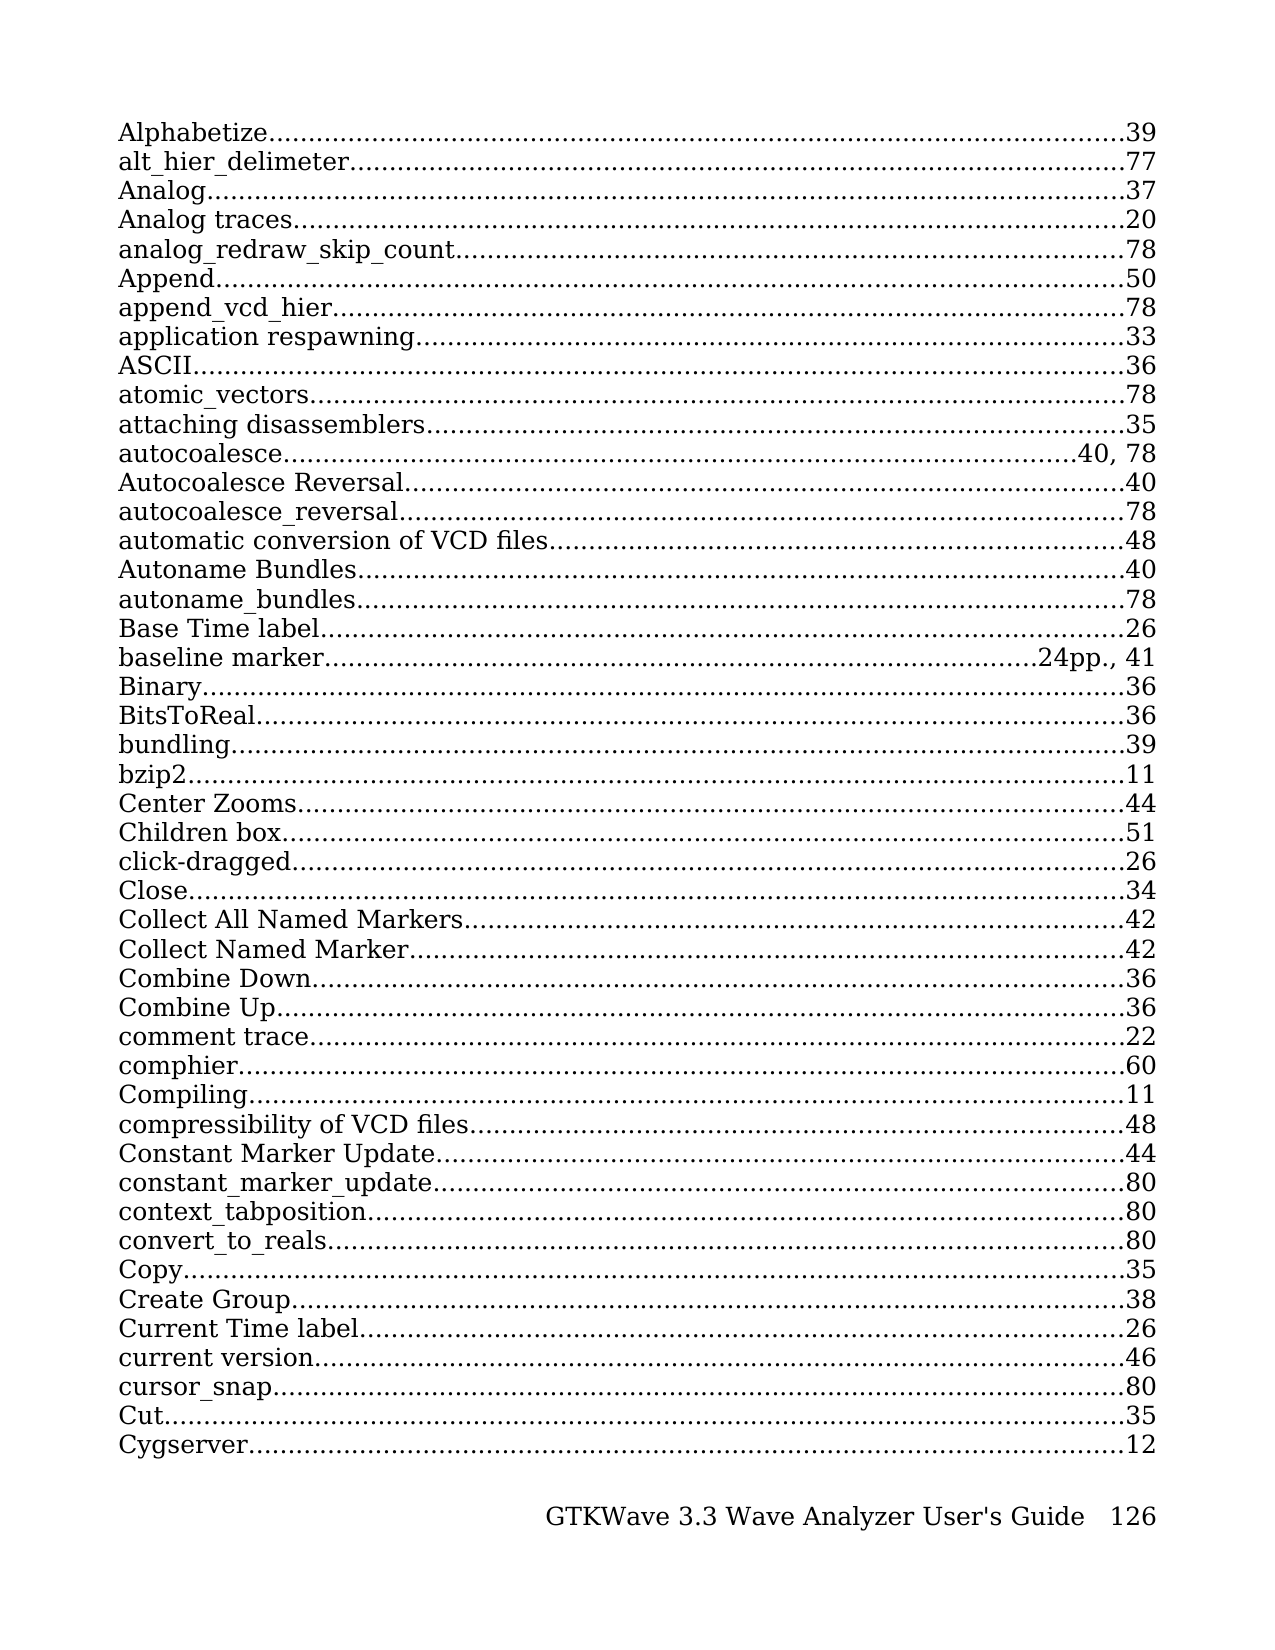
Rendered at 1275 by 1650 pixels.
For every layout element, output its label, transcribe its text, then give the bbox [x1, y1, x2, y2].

text alt_hier_delimeter 77 [118, 147, 1157, 176]
text ASCII 36 [118, 351, 1157, 381]
text Children box 51 [118, 818, 1157, 847]
text constant_marker_update 80 [118, 1168, 1157, 1197]
text cursor_snap 80 [118, 1372, 1157, 1401]
text Combine Down 36 [118, 964, 1157, 993]
text Cut 35 [118, 1401, 1157, 1431]
text Collect All Named Markers 42 [118, 906, 1157, 935]
text autocoalesce 40, 78 [118, 439, 1157, 468]
text attaching disassemblers 35 [118, 410, 1157, 439]
text baseline marker 24pp., 41 [118, 643, 1157, 672]
text automatic conversion of VCD files 48 [118, 526, 1157, 556]
text Close 34 [118, 876, 1157, 906]
text Analog traces 20 [118, 206, 1157, 235]
text convert_to_reals 80 [118, 1226, 1157, 1256]
text current version 46 [118, 1343, 1157, 1372]
text Base Time label 26 [118, 614, 1157, 643]
text bzip2 11 [118, 760, 1157, 789]
text context_tabposition 80 [118, 1197, 1157, 1226]
text Combine Up 36 [118, 993, 1157, 1022]
text Constant Marker Update 44 [118, 1139, 1157, 1168]
text comphier 60 [118, 1051, 1157, 1081]
text click-dragged 26 [118, 847, 1157, 876]
text comment trace 22 [118, 1022, 1157, 1051]
text Autocoalesce Reversal 40 [118, 468, 1157, 497]
text Center Zooms 44 [118, 789, 1157, 818]
text autocoalesce_reversal 78 [118, 497, 1157, 526]
text Collect Named Marker 42 [118, 935, 1157, 964]
text BitsToReal 36 [118, 701, 1157, 731]
text Copy 35 [118, 1256, 1157, 1285]
text Autoname Bundles 40 [118, 556, 1157, 585]
text analog_redraw_skip_count 78 [118, 235, 1157, 264]
text Analog 37 [118, 176, 1157, 206]
text Binary 36 [118, 672, 1157, 701]
text Current Time label 26 [118, 1314, 1157, 1343]
text Append 50 [118, 264, 1157, 293]
text autoname_bundles 78 [118, 585, 1157, 614]
text bundling 39 [118, 731, 1157, 760]
text append_vcd_hier 78 [118, 293, 1157, 322]
text compressibility of VCD files 48 [118, 1110, 1157, 1139]
text atomic_vectors 78 [118, 381, 1157, 410]
text Create Group 38 [118, 1285, 1157, 1314]
text Compiling 11 [118, 1081, 1157, 1110]
text Alphabetize 39 [118, 118, 1157, 147]
text Cygserver 12 [118, 1431, 1157, 1460]
text application respawning 33 [118, 322, 1157, 351]
